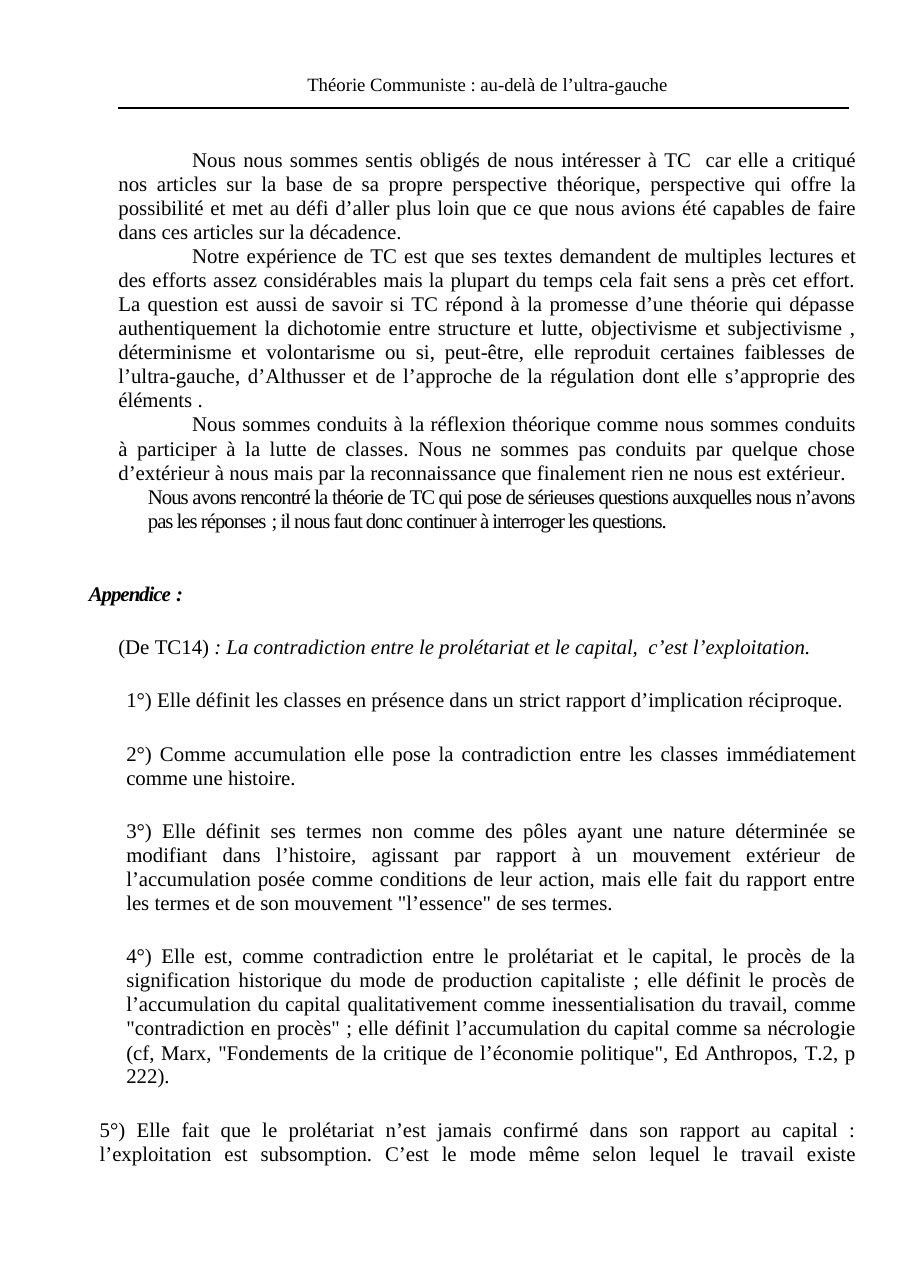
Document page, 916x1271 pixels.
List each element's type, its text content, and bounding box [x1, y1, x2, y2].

text Nous nous sommes sentis obligés de nous intéresser à TC car elle a critiqué nos articles sur la base de sa propre perspective théorique, perspective qui offre la possibilité et met au défi d’aller plus loin que ce que nous avions été capables de faire dans ces articles sur la décadence. [118, 148, 856, 244]
text Nous avons rencontré la théorie de TC qui pose de sérieuses questions auxquelles nous n’avons pas les réponses ; il nous faut donc continuer à interroger les questions. [148, 484, 856, 533]
text 3°) Elle définit ses termes non comme des pôles ayant une nature déterminée se modifiant dans l’histoire, agissant par rapport à un mouvement extérieur de l’accumulation posée comme conditions de leur action, mais elle fait du rapport entre les termes et de son mouvement "l’essence" de ses termes. [59, 819, 856, 915]
text Notre expérience de TC est que ses textes demandent de multiples lectures et des efforts assez considérables mais la plupart du temps cela fait sens a près cet effort. La question est aussi de savoir si TC répond à la promesse d’une théorie qui dépasse authentiquement la dichotomie entre structure et lutte, objectivisme et subjectivisme , déterminisme et volontarisme ou si, peut-être, elle reproduit certaines faiblesses de l’ultra-gauche, d’Althusser et de l’approche de la régulation dont elle s’approprie des éléments . [118, 244, 856, 412]
text 1°) Elle définit les classes en présence dans un strict rapport d’implication réciproque. [59, 688, 856, 712]
text 2°) Comme accumulation elle pose la contradiction entre les classes immédiatement comme une histoire. [59, 741, 856, 789]
text 5°) Elle fait que le prolétariat n’est jamais confirmé dans son rapport au capital : l’exploitation est subsomption. C’est le mode même selon lequel le travail existe [32, 1118, 856, 1166]
text (De TC14) : La contradiction entre le prolétariat et le capital, c’est l’exploitation. [118, 635, 856, 659]
text Nous sommes conduits à la réflexion théorique comme nous sommes conduits à participer à la lutte de classes. Nous ne sommes pas conduits par quelque chose d’extérieur à nous mais par la reconnaissance que finalement rien ne nous est extérieur. [118, 412, 856, 484]
text 4°) Elle est, comme contradiction entre le prolétariat et le capital, le procès de la signification historique du mode de production capitaliste ; elle définit le procès de l’accumulation du capital qualitativement comme inessentialisation du travail, comme "contradiction en procès" ; elle définit l’accumulation du capital comme sa nécrologie (cf, Marx, "Fondements de la critique de l’économie politique", Ed Anthropos, T.2, p 222). [59, 944, 856, 1088]
text Appendice : [51, 582, 856, 606]
